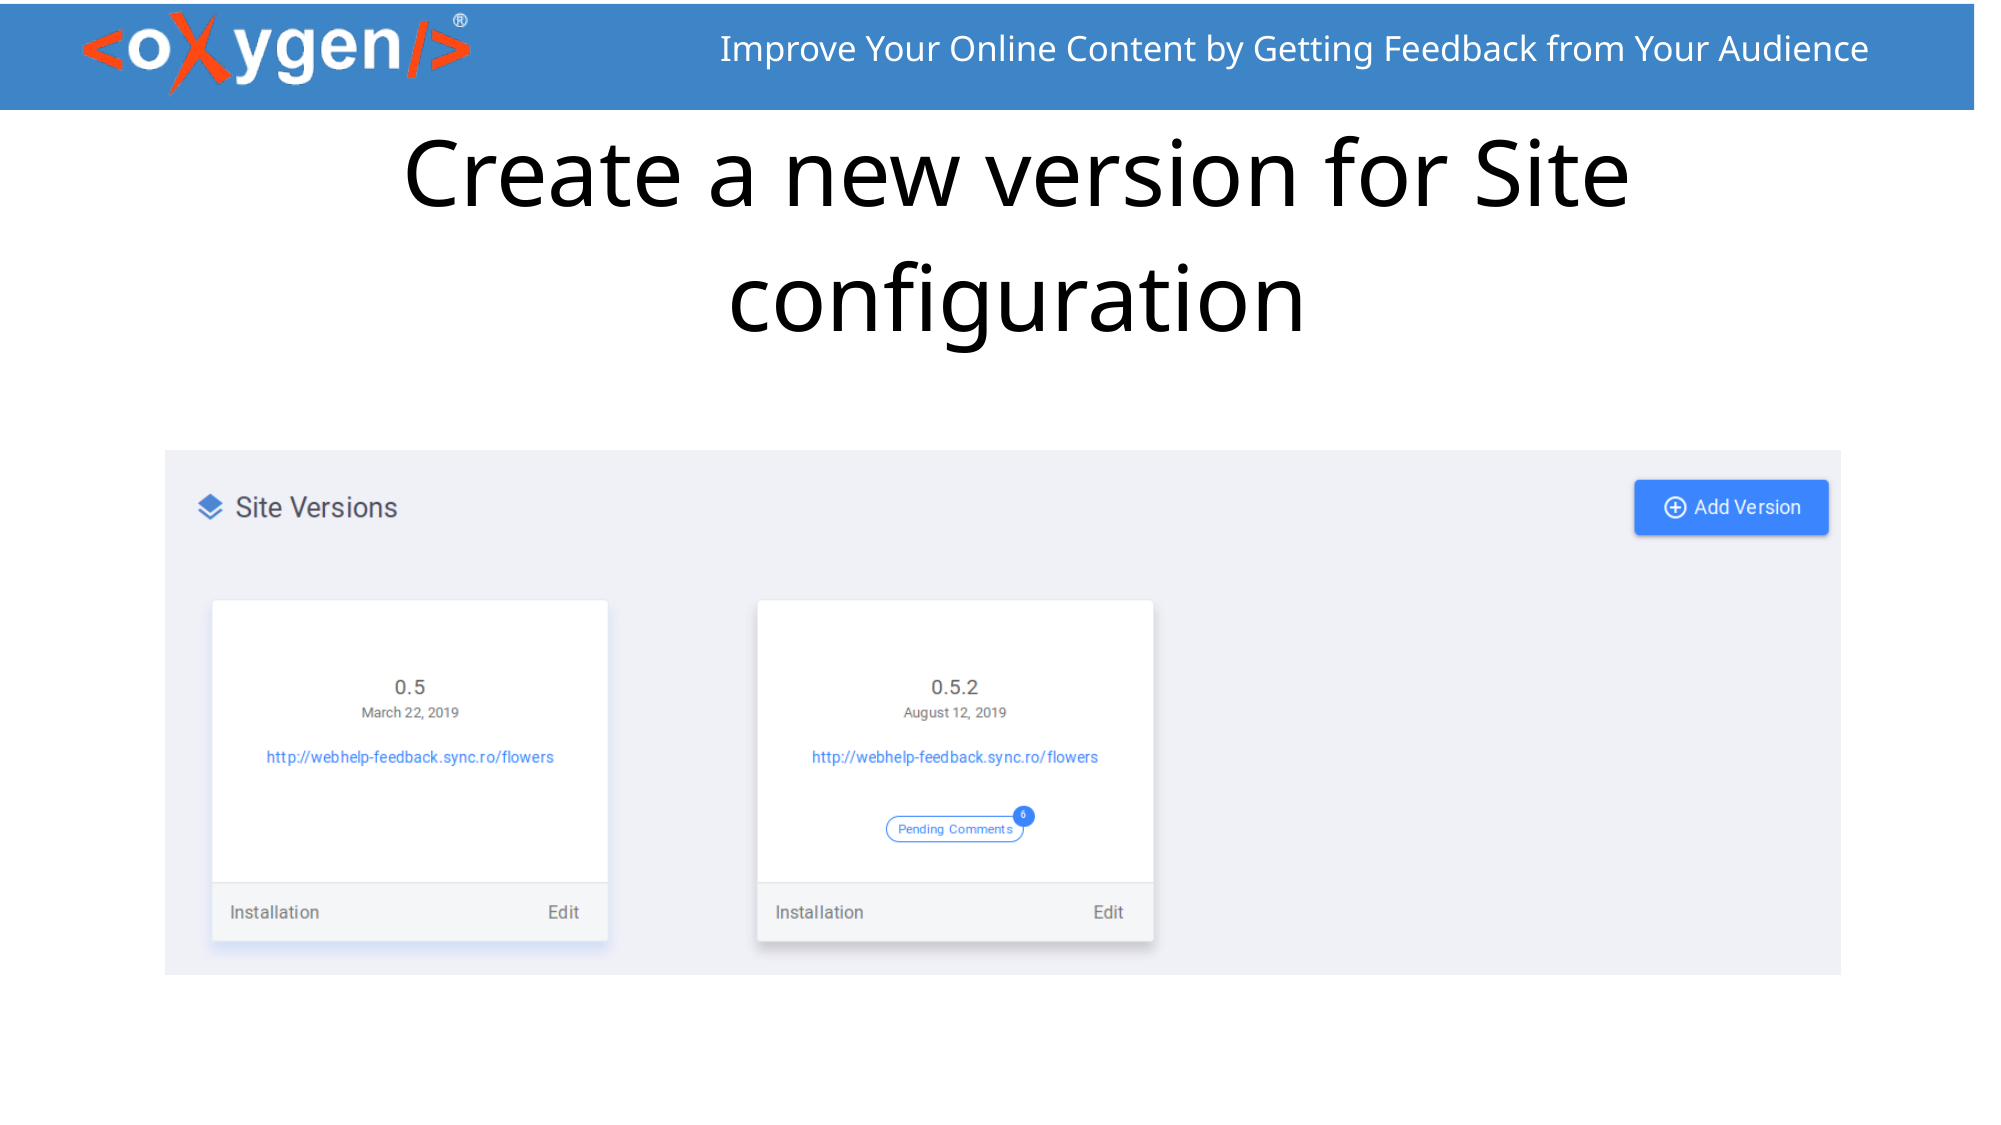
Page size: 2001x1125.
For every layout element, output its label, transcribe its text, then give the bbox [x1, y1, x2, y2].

title Create a new version for Site configuration [99, 126, 1900, 341]
picture [165, 450, 1841, 976]
picture [75, 0, 488, 106]
